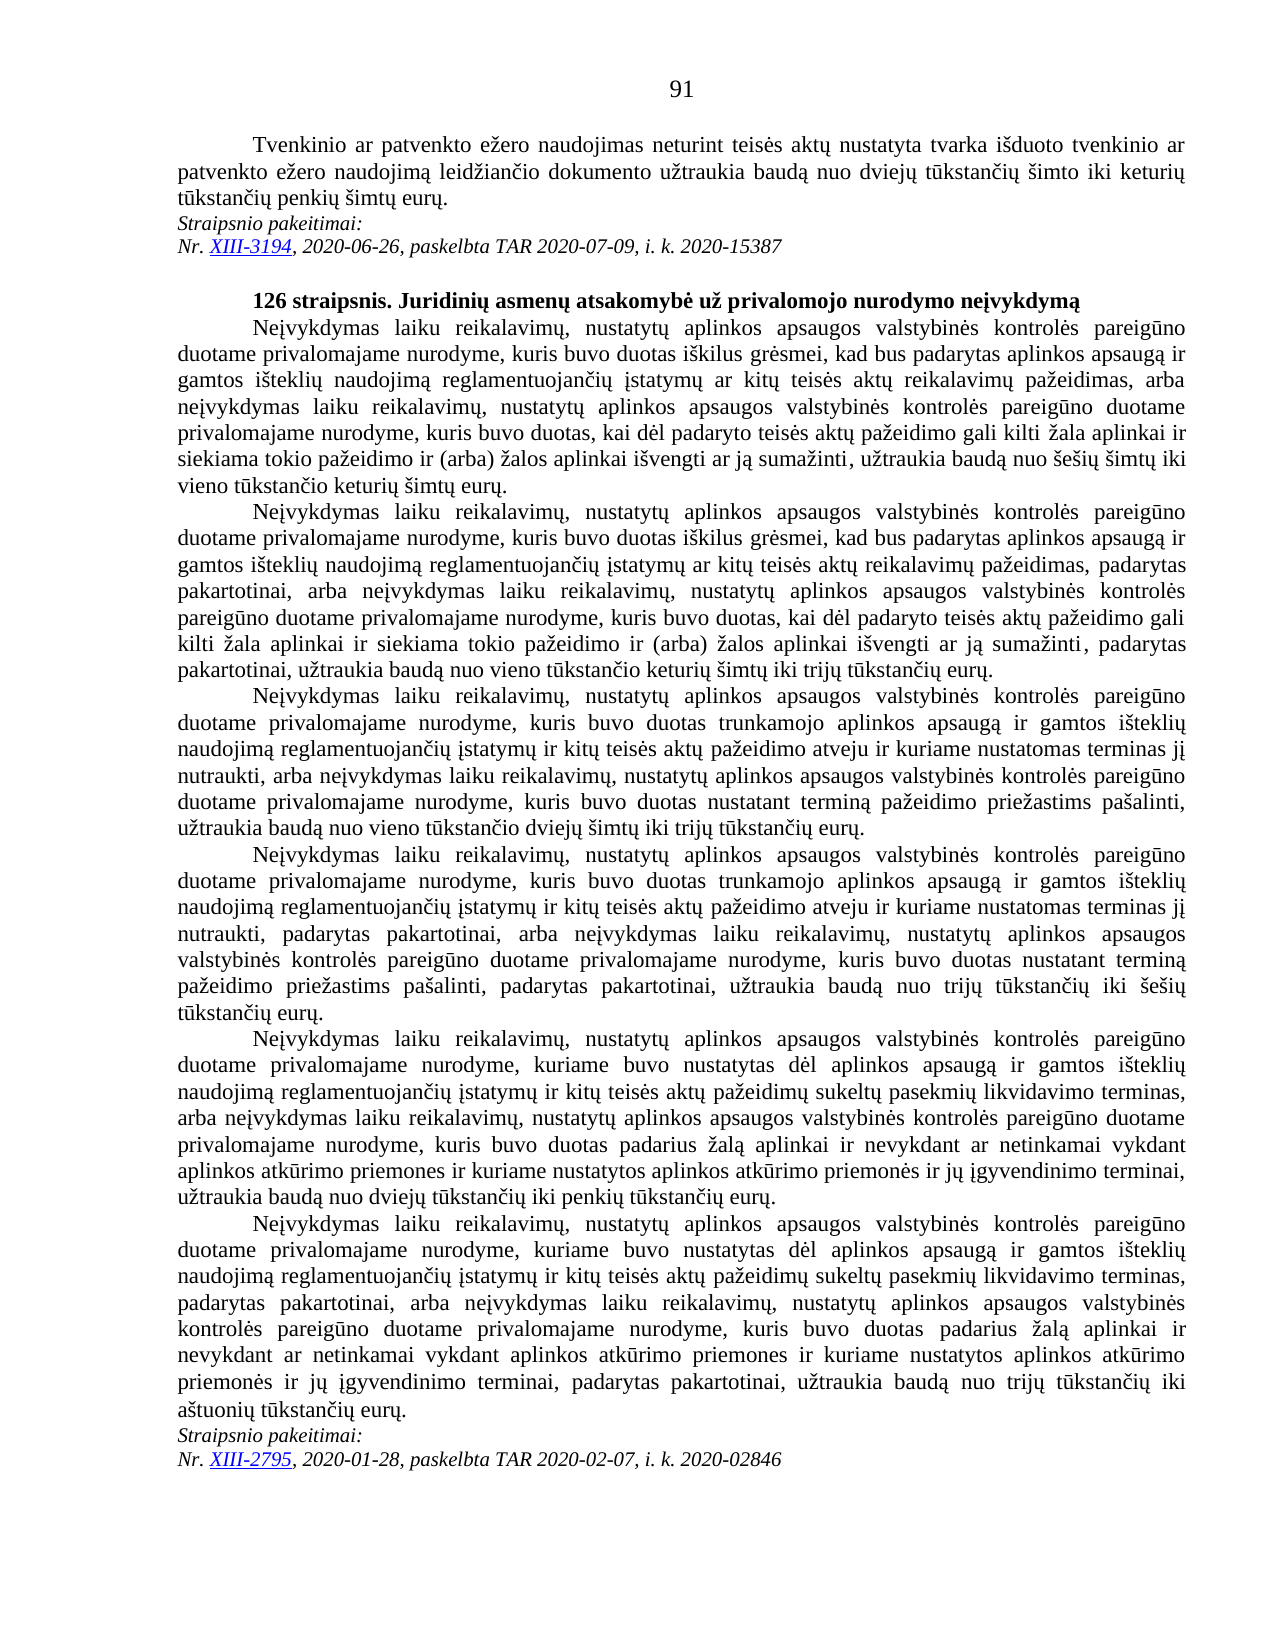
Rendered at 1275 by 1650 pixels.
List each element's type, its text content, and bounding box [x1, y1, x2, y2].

text Nr. XIII-2795, 2020-01-28, paskelbta TAR 2020-02-07, i. k. 2020-02846 [177, 1447, 1186, 1471]
text Neįvykdymas laiku reikalavimų, nustatytų aplinkos apsaugos valstybinės kontrolės pareigūno duotame privalomajame nurodyme, kuriame buvo nustatytas dėl aplinkos apsaugą ir gamtos išteklių naudojimą reglamentuojančių įstatymų ir kitų teisės aktų pažeidimų sukeltų pasekmių likvidavimo terminas, padarytas pakartotinai, arba neįvykdymas laiku reikalavimų, nustatytų aplinkos apsaugos valstybinės kontrolės pareigūno duotame privalomajame nurodyme, kuris buvo duotas padarius žalą aplinkai ir nevykdant ar netinkamai vykdant aplinkos atkūrimo priemones ir kuriame nustatytos aplinkos atkūrimo priemonės ir jų įgyvendinimo terminai, padarytas pakartotinai, užtraukia baudą nuo trijų tūkstančių iki aštuonių tūkstančių eurų. [177, 1210, 1186, 1423]
text 126 straipsnis. Juridinių asmenų atsakomybė už privalomojo nurodymo neįvykdymą [252, 287, 1186, 314]
text Neįvykdymas laiku reikalavimų, nustatytų aplinkos apsaugos valstybinės kontrolės pareigūno duotame privalomajame nurodyme, kuris buvo duotas iškilus grėsmei, kad bus padarytas aplinkos apsaugą ir gamtos išteklių naudojimą reglamentuojančių įstatymų ar kitų teisės aktų reikalavimų pažeidimas, padarytas pakartotinai, arba neįvykdymas laiku reikalavimų, nustatytų aplinkos apsaugos valstybinės kontrolės pareigūno duotame privalomajame nurodyme, kuris buvo duotas, kai dėl padaryto teisės aktų pažeidimo gali kilti žala aplinkai ir siekiama tokio pažeidimo ir (arba) žalos aplinkai išvengti ar ją sumažinti, padarytas pakartotinai, užtraukia baudą nuo vieno tūkstančio keturių šimtų iki trijų tūkstančių eurų. [177, 498, 1186, 683]
text Tvenkinio ar patvenkto ežero naudojimas neturint teisės aktų nustatyta tvarka išduoto tvenkinio ar patvenkto ežero naudojimą leidžiančio dokumento užtraukia baudą nuo dviejų tūkstančių šimto iki keturių tūkstančių penkių šimtų eurų. [177, 131, 1186, 210]
text Neįvykdymas laiku reikalavimų, nustatytų aplinkos apsaugos valstybinės kontrolės pareigūno duotame privalomajame nurodyme, kuriame buvo nustatytas dėl aplinkos apsaugą ir gamtos išteklių naudojimą reglamentuojančių įstatymų ir kitų teisės aktų pažeidimų sukeltų pasekmių likvidavimo terminas, arba neįvykdymas laiku reikalavimų, nustatytų aplinkos apsaugos valstybinės kontrolės pareigūno duotame privalomajame nurodyme, kuris buvo duotas padarius žalą aplinkai ir nevykdant ar netinkamai vykdant aplinkos atkūrimo priemones ir kuriame nustatytos aplinkos atkūrimo priemonės ir jų įgyvendinimo terminai, užtraukia baudą nuo dviejų tūkstančių iki penkių tūkstančių eurų. [177, 1025, 1186, 1210]
text Neįvykdymas laiku reikalavimų, nustatytų aplinkos apsaugos valstybinės kontrolės pareigūno duotame privalomajame nurodyme, kuris buvo duotas trunkamojo aplinkos apsaugą ir gamtos išteklių naudojimą reglamentuojančių įstatymų ir kitų teisės aktų pažeidimo atveju ir kuriame nustatomas terminas jį nutraukti, padarytas pakartotinai, arba neįvykdymas laiku reikalavimų, nustatytų aplinkos apsaugos valstybinės kontrolės pareigūno duotame privalomajame nurodyme, kuris buvo duotas nustatant terminą pažeidimo priežastims pašalinti, padarytas pakartotinai, užtraukia baudą nuo trijų tūkstančių iki šešių tūkstančių eurų. [177, 841, 1186, 1025]
text Nr. XIII-3194, 2020-06-26, paskelbta TAR 2020-07-09, i. k. 2020-15387 [177, 234, 1186, 258]
text Neįvykdymas laiku reikalavimų, nustatytų aplinkos apsaugos valstybinės kontrolės pareigūno duotame privalomajame nurodyme, kuris buvo duotas trunkamojo aplinkos apsaugą ir gamtos išteklių naudojimą reglamentuojančių įstatymų ir kitų teisės aktų pažeidimo atveju ir kuriame nustatomas terminas jį nutraukti, arba neįvykdymas laiku reikalavimų, nustatytų aplinkos apsaugos valstybinės kontrolės pareigūno duotame privalomajame nurodyme, kuris buvo duotas nustatant terminą pažeidimo priežastims pašalinti, užtraukia baudą nuo vieno tūkstančio dviejų šimtų iki trijų tūkstančių eurų. [177, 683, 1186, 841]
text Straipsnio pakeitimai: [177, 1423, 1186, 1447]
text Neįvykdymas laiku reikalavimų, nustatytų aplinkos apsaugos valstybinės kontrolės pareigūno duotame privalomajame nurodyme, kuris buvo duotas iškilus grėsmei, kad bus padarytas aplinkos apsaugą ir gamtos išteklių naudojimą reglamentuojančių įstatymų ar kitų teisės aktų reikalavimų pažeidimas, arba neįvykdymas laiku reikalavimų, nustatytų aplinkos apsaugos valstybinės kontrolės pareigūno duotame privalomajame nurodyme, kuris buvo duotas, kai dėl padaryto teisės aktų pažeidimo gali kilti žala aplinkai ir siekiama tokio pažeidimo ir (arba) žalos aplinkai išvengti ar ją sumažinti, užtraukia baudą nuo šešių šimtų iki vieno tūkstančio keturių šimtų eurų. [177, 314, 1186, 498]
text Straipsnio pakeitimai: [177, 210, 1186, 234]
